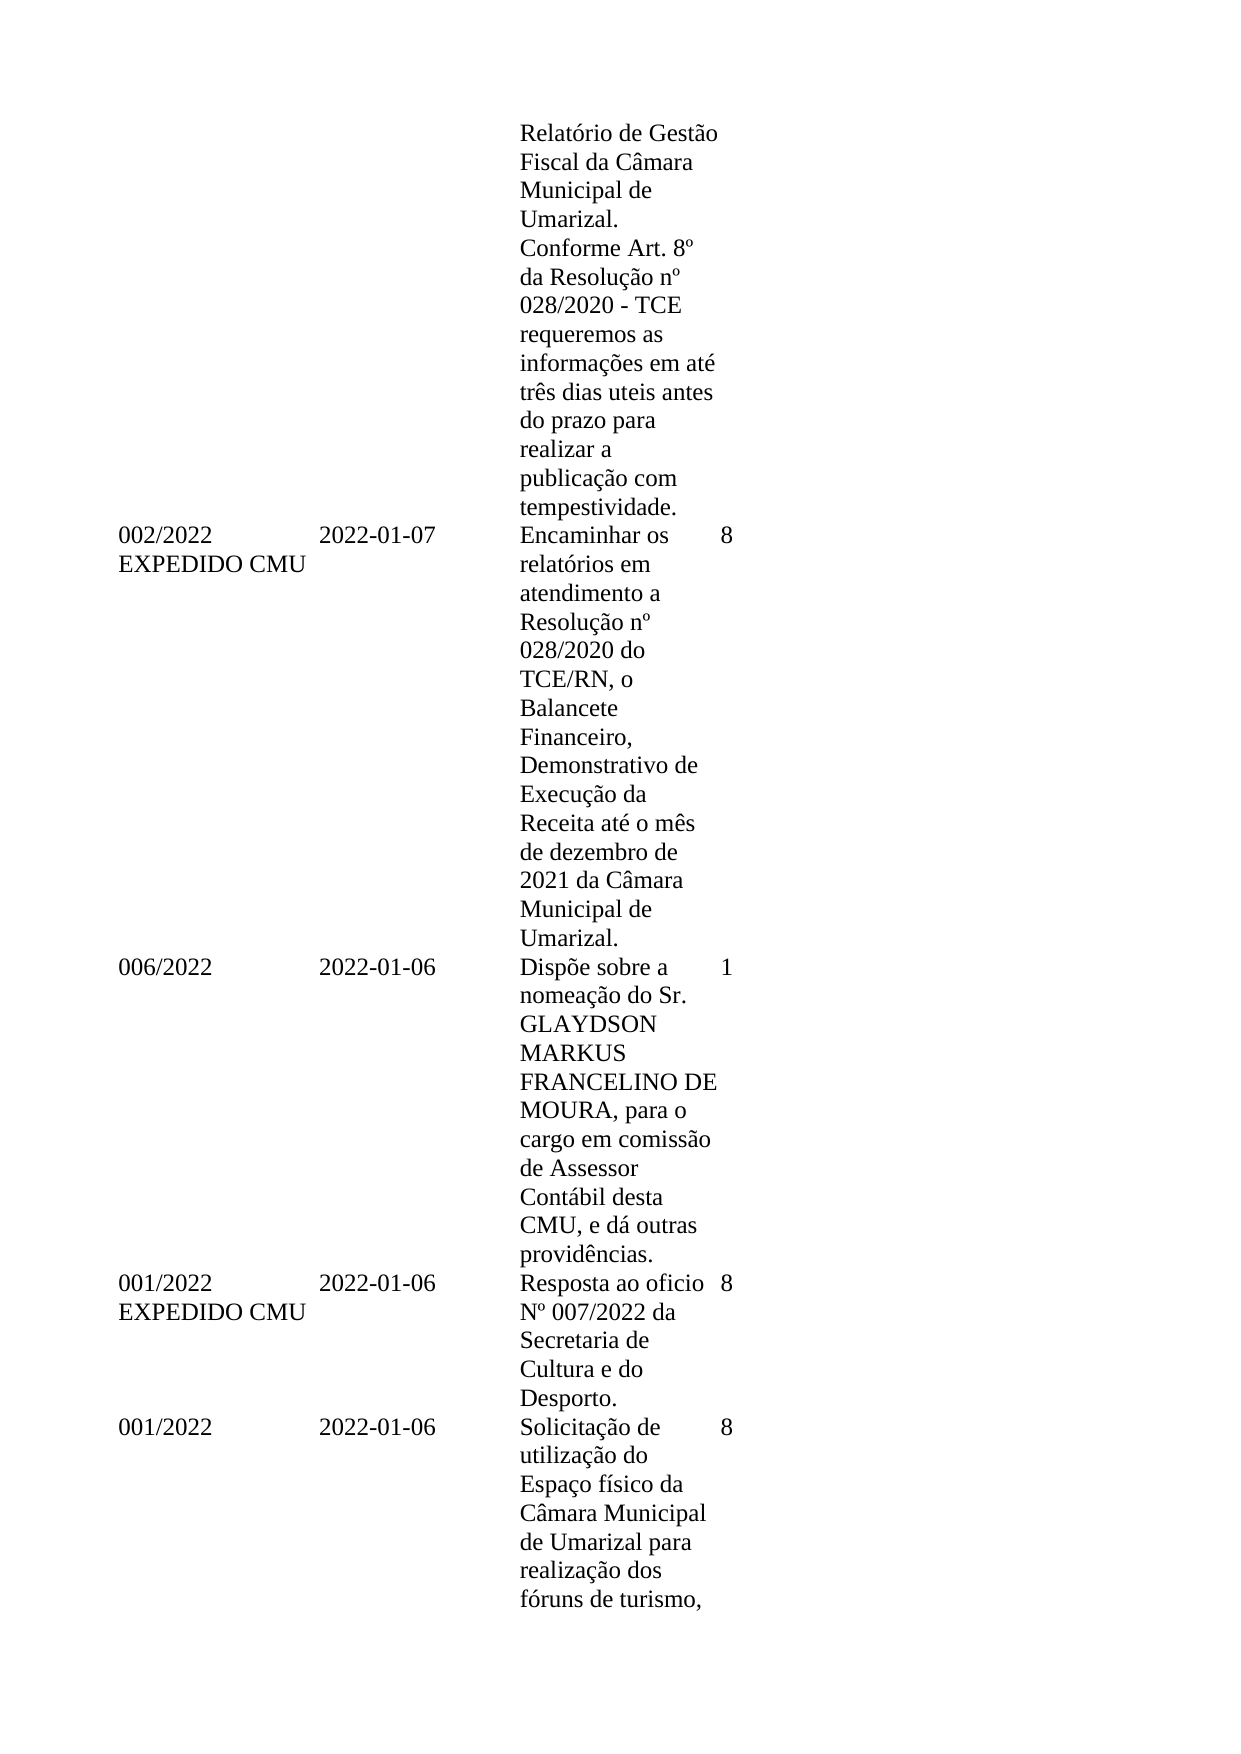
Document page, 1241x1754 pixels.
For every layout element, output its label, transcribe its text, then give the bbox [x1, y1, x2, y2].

table_cell 2022-01-07 [319, 521, 519, 952]
table_cell [921, 1268, 1122, 1412]
table_cell Relatório de Gestão Fiscal da Câmara Municipal de Umarizal. Conforme Art. 8º da Resolução nº 028/2020 - TCE requeremos as informações em até três dias uteis antes do prazo para realizar a publicação com tempestividade. [520, 118, 720, 521]
table_cell [921, 118, 1122, 521]
table_cell 2022-01-06 [319, 1412, 519, 1613]
table_cell [319, 118, 519, 521]
table_cell 006/2022 [118, 952, 319, 1268]
table_cell 8 [720, 521, 921, 952]
table_cell 001/2022 EXPEDIDO CMU [118, 1268, 319, 1412]
table_cell [921, 1412, 1122, 1613]
table_cell 8 [720, 1268, 921, 1412]
table_cell [118, 118, 319, 521]
table_cell Dispõe sobre a nomeação do Sr. GLAYDSON MARKUS FRANCELINO DE MOURA, para o cargo em comissão de Assessor Contábil desta CMU, e dá outras providências. [520, 952, 720, 1268]
table_cell Resposta ao oficio Nº 007/2022 da Secretaria de Cultura e do Desporto. [520, 1268, 720, 1412]
table_cell 1 [720, 952, 921, 1268]
table_cell [720, 118, 921, 521]
table_cell Solicitação de utilização do Espaço físico da Câmara Municipal de Umarizal para realização dos fóruns de turismo, [520, 1412, 720, 1613]
table_cell [921, 952, 1122, 1268]
table_cell 002/2022 EXPEDIDO CMU [118, 521, 319, 952]
table_cell Encaminhar os relatórios em atendimento a Resolução nº 028/2020 do TCE/RN, o Balancete Financeiro, Demonstrativo de Execução da Receita até o mês de dezembro de 2021 da Câmara Municipal de Umarizal. [520, 521, 720, 952]
table_cell [921, 521, 1122, 952]
table_cell 2022-01-06 [319, 952, 519, 1268]
table_cell 2022-01-06 [319, 1268, 519, 1412]
table_cell 8 [720, 1412, 921, 1613]
table_cell 001/2022 [118, 1412, 319, 1613]
